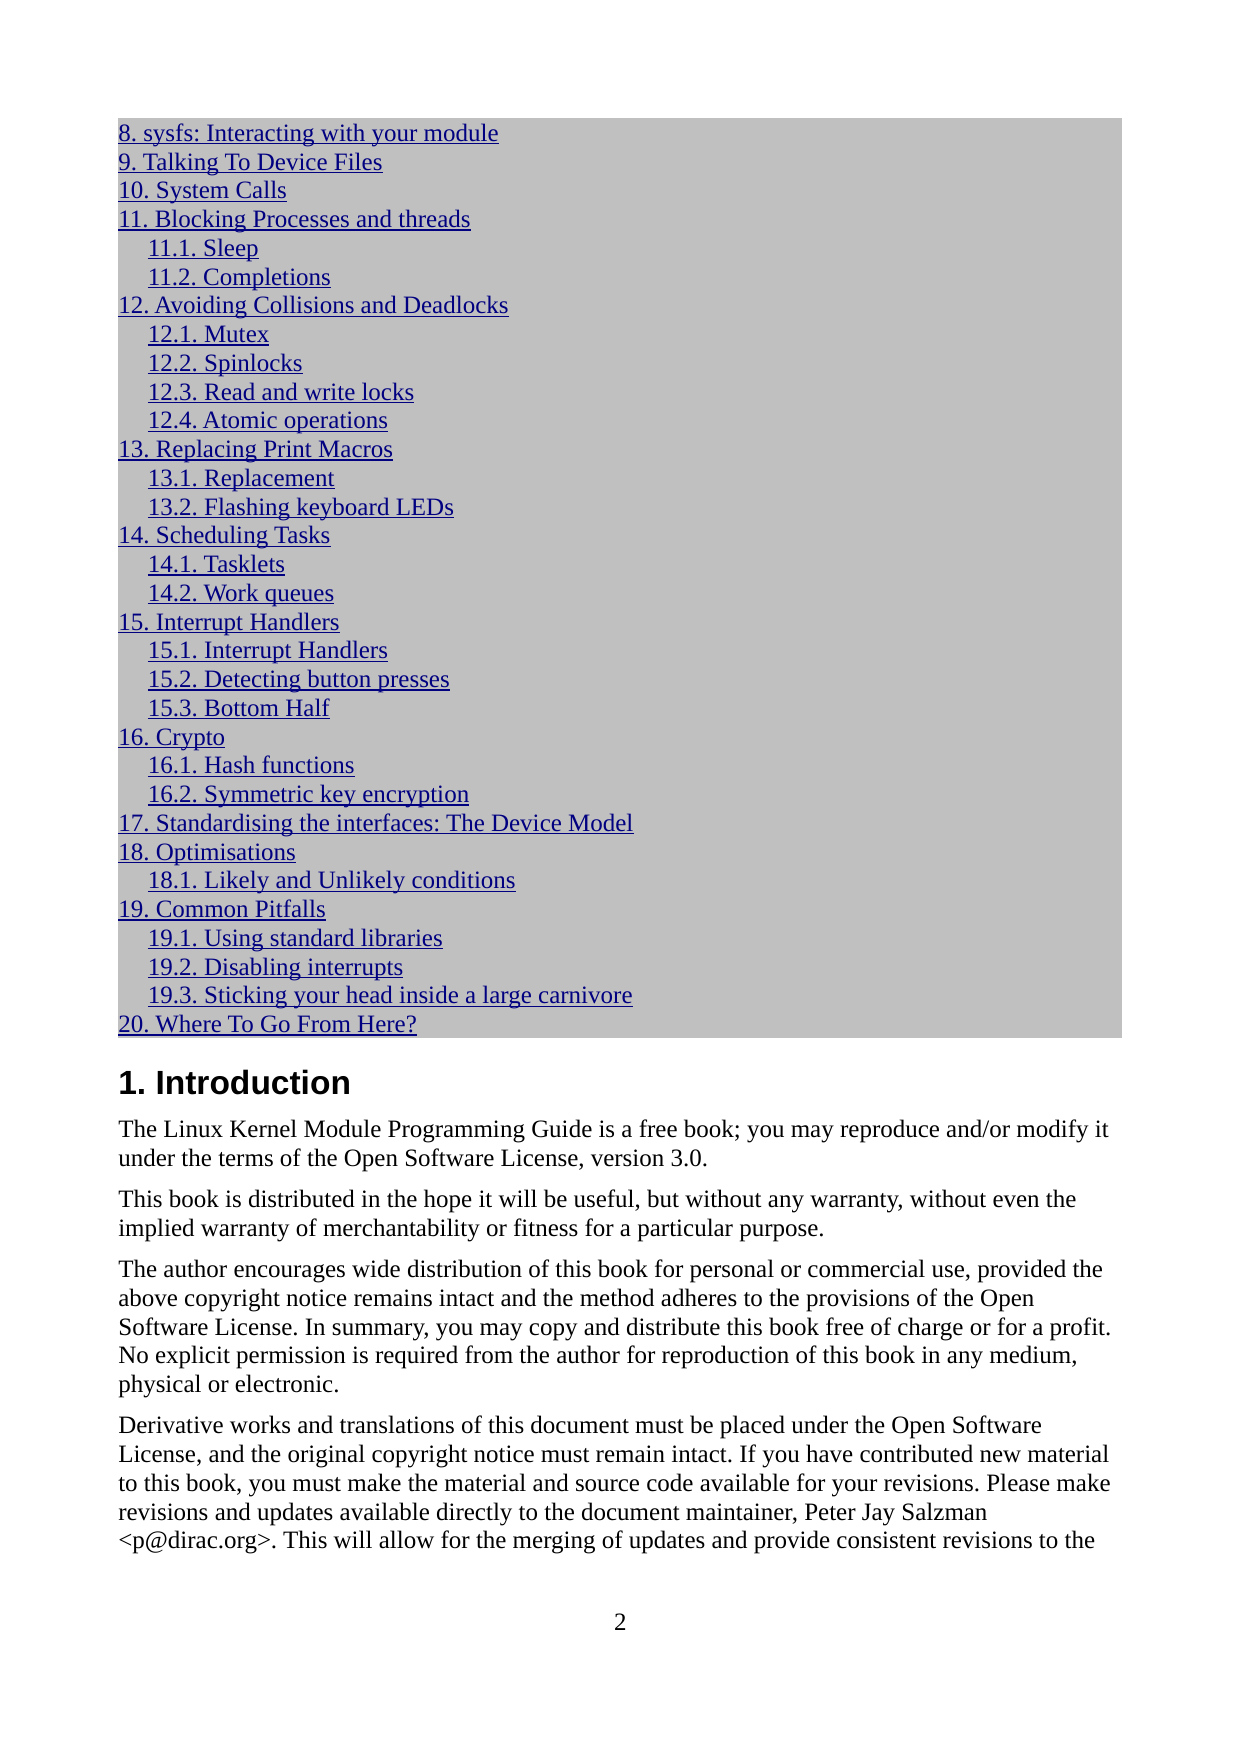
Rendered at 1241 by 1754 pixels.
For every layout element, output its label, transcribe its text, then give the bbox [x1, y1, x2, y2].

text 19.3. Sticking your head inside a large carnivore [148, 981, 1122, 1009]
text 11. Blocking Processes and threads [118, 204, 1122, 233]
text The Linux Kernel Module Programming Guide is a free book; you may reproduce and/or modify it under the terms of the Open Software License, version 3.0. [118, 1114, 1122, 1172]
text 8. sysfs: Interacting with your module [118, 118, 1122, 147]
text 13. Replacing Print Macros [118, 434, 1122, 463]
text 15. Interrupt Handlers [118, 607, 1122, 636]
text 10. System Calls [118, 176, 1122, 204]
text 9. Talking To Device Files [118, 147, 1122, 176]
text 18. Optimisations [118, 837, 1122, 866]
text 12.2. Spinlocks [148, 348, 1122, 377]
text 14. Scheduling Tasks [118, 521, 1122, 549]
subtitle Introduction [118, 1063, 1122, 1102]
text 12.1. Mutex [148, 319, 1122, 348]
text 13.1. Replacement [148, 463, 1122, 492]
text 15.1. Interrupt Handlers [148, 636, 1122, 664]
text 14.2. Work queues [148, 578, 1122, 607]
text Derivative works and translations of this document must be placed under the Open Software License, and the original copyright notice must remain intact. If you have contributed new material to this book, you must make the material and source code available for your revisions. Please make revisions and updates available directly to the document maintainer, Peter Jay Salzman <p@dirac.org>. This will allow for the merging of updates and provide consistent revisions to the [118, 1411, 1122, 1554]
text 17. Standardising the interfaces: The Device Model [118, 808, 1122, 837]
text 19.1. Using standard libraries [148, 923, 1122, 952]
text 16. Crypto [118, 722, 1122, 751]
text 20. Where To Go From Here? [118, 1009, 1122, 1038]
text 16.1. Hash functions [148, 751, 1122, 779]
text 12.3. Read and write locks [148, 377, 1122, 406]
text 11.1. Sleep [148, 233, 1122, 262]
text 11.2. Completions [148, 262, 1122, 291]
text 16.2. Symmetric key encryption [148, 779, 1122, 808]
text 12.4. Atomic operations [148, 406, 1122, 434]
text This book is distributed in the hope it will be useful, but without any warranty, without even the implied warranty of merchantability or fitness for a particular purpose. [118, 1184, 1122, 1242]
text The author encourages wide distribution of this book for personal or commercial use, provided the above copyright notice remains intact and the method adheres to the provisions of the Open Software License. In summary, you may copy and distribute this book free of charge or for a profit. No explicit permission is required from the author for reproduction of this book in any medium, physical or electronic. [118, 1254, 1122, 1398]
text 15.2. Detecting button presses [148, 664, 1122, 693]
text 19.2. Disabling interrupts [148, 952, 1122, 981]
text 19. Common Pitfalls [118, 894, 1122, 923]
text 14.1. Tasklets [148, 549, 1122, 578]
text 13.2. Flashing keyboard LEDs [148, 492, 1122, 521]
text 18.1. Likely and Unlikely conditions [148, 866, 1122, 894]
text 15.3. Bottom Half [148, 693, 1122, 722]
text 12. Avoiding Collisions and Deadlocks [118, 291, 1122, 319]
